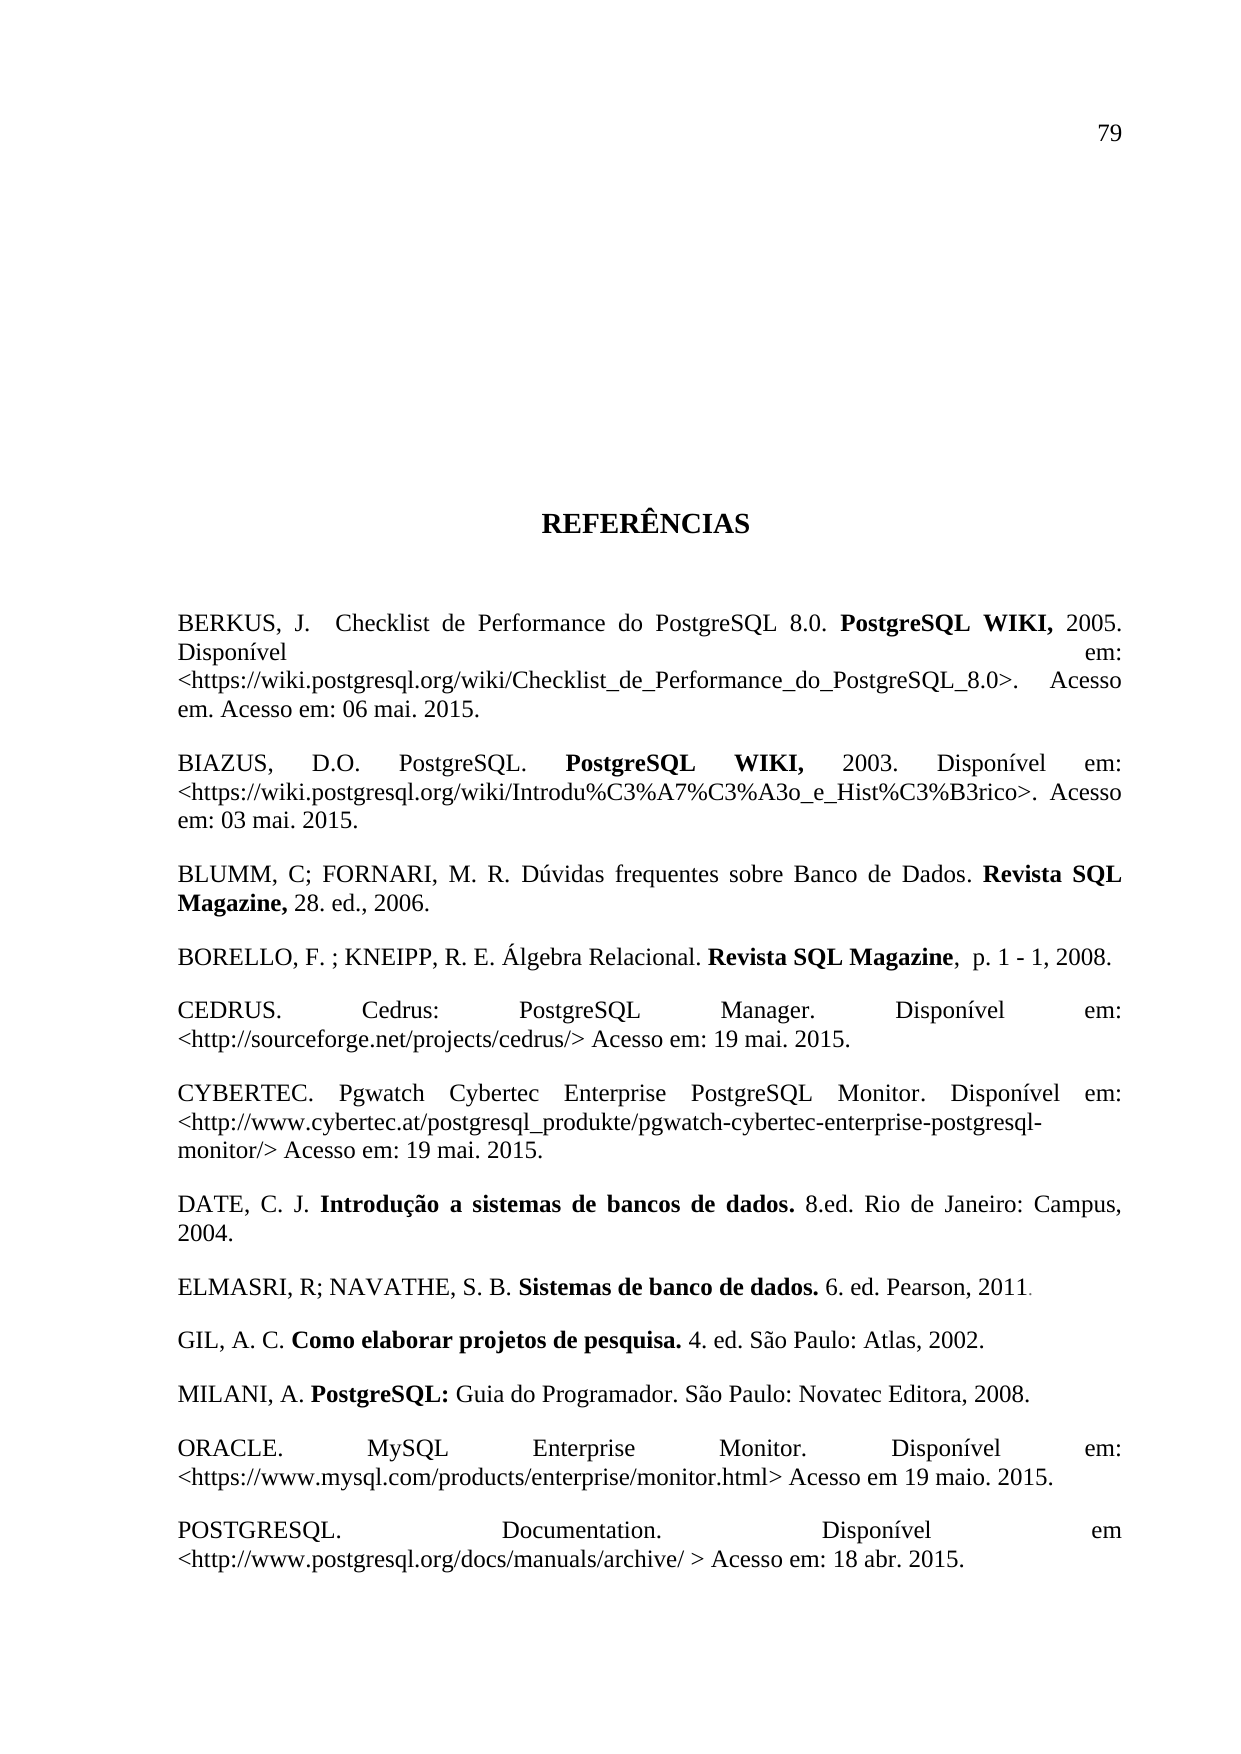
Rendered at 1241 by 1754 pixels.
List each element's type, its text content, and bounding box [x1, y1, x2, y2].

text GIL, A. C. Como elaborar projetos de pesquisa. 4. ed. São Paulo: Atlas, 2002. [177, 1325, 1122, 1354]
text ELMASRI, R; NAVATHE, S. B. Sistemas de banco de dados. 6. ed. Pearson, 2011. [177, 1272, 1122, 1300]
text BORELLO, F. ; KNEIPP, R. E. Álgebra Relacional. Revista SQL Magazine, p. 1 - 1, 2008. [177, 942, 1122, 970]
text POSTGRESQL. Documentation. Disponível em <http://www.postgresql.org/docs/manuals/archive/ > Acesso em: 18 abr. 2015. [177, 1515, 1122, 1573]
text BERKUS, J. Checklist de Performance do PostgreSQL 8.0. PostgreSQL WIKI, 2005. Disponível em: <https://wiki.postgresql.org/wiki/Checklist_de_Performance_do_PostgreSQL_8.0>. Acesso em. Acesso em: 06 mai. 2015. [177, 608, 1122, 723]
text ORACLE. MySQL Enterprise Monitor. Disponível em: <https://www.mysql.com/products/enterprise/monitor.html> Acesso em 19 maio. 2015. [177, 1433, 1122, 1490]
text CEDRUS. Cedrus: PostgreSQL Manager. Disponível em: <http://sourceforge.net/projects/cedrus/> Acesso em: 19 mai. 2015. [177, 995, 1122, 1053]
text MILANI, A. PostgreSQL: Guia do Programador. São Paulo: Novatec Editora, 2008. [177, 1379, 1122, 1408]
text Referências [177, 506, 1122, 540]
text BLUMM, C; FORNARI, M. R. Dúvidas frequentes sobre Banco de Dados. Revista SQL Magazine, 28. ed., 2006. [177, 859, 1122, 917]
text DATE, C. J. Introdução a sistemas de bancos de dados. 8.ed. Rio de Janeiro: Campus, 2004. [177, 1189, 1122, 1247]
text BIAZUS, D.O. PostgreSQL. PostgreSQL WIKI, 2003. Disponível em: <https://wiki.postgresql.org/wiki/Introdu%C3%A7%C3%A3o_e_Hist%C3%B3rico>. Acesso em: 03 mai. 2015. [177, 748, 1122, 834]
text CYBERTEC. Pgwatch Cybertec Enterprise PostgreSQL Monitor. Disponível em: <http://www.cybertec.at/postgresql_produkte/pgwatch-cybertec-enterprise-postgresql-monitor/> Acesso em: 19 mai. 2015. [177, 1078, 1122, 1164]
